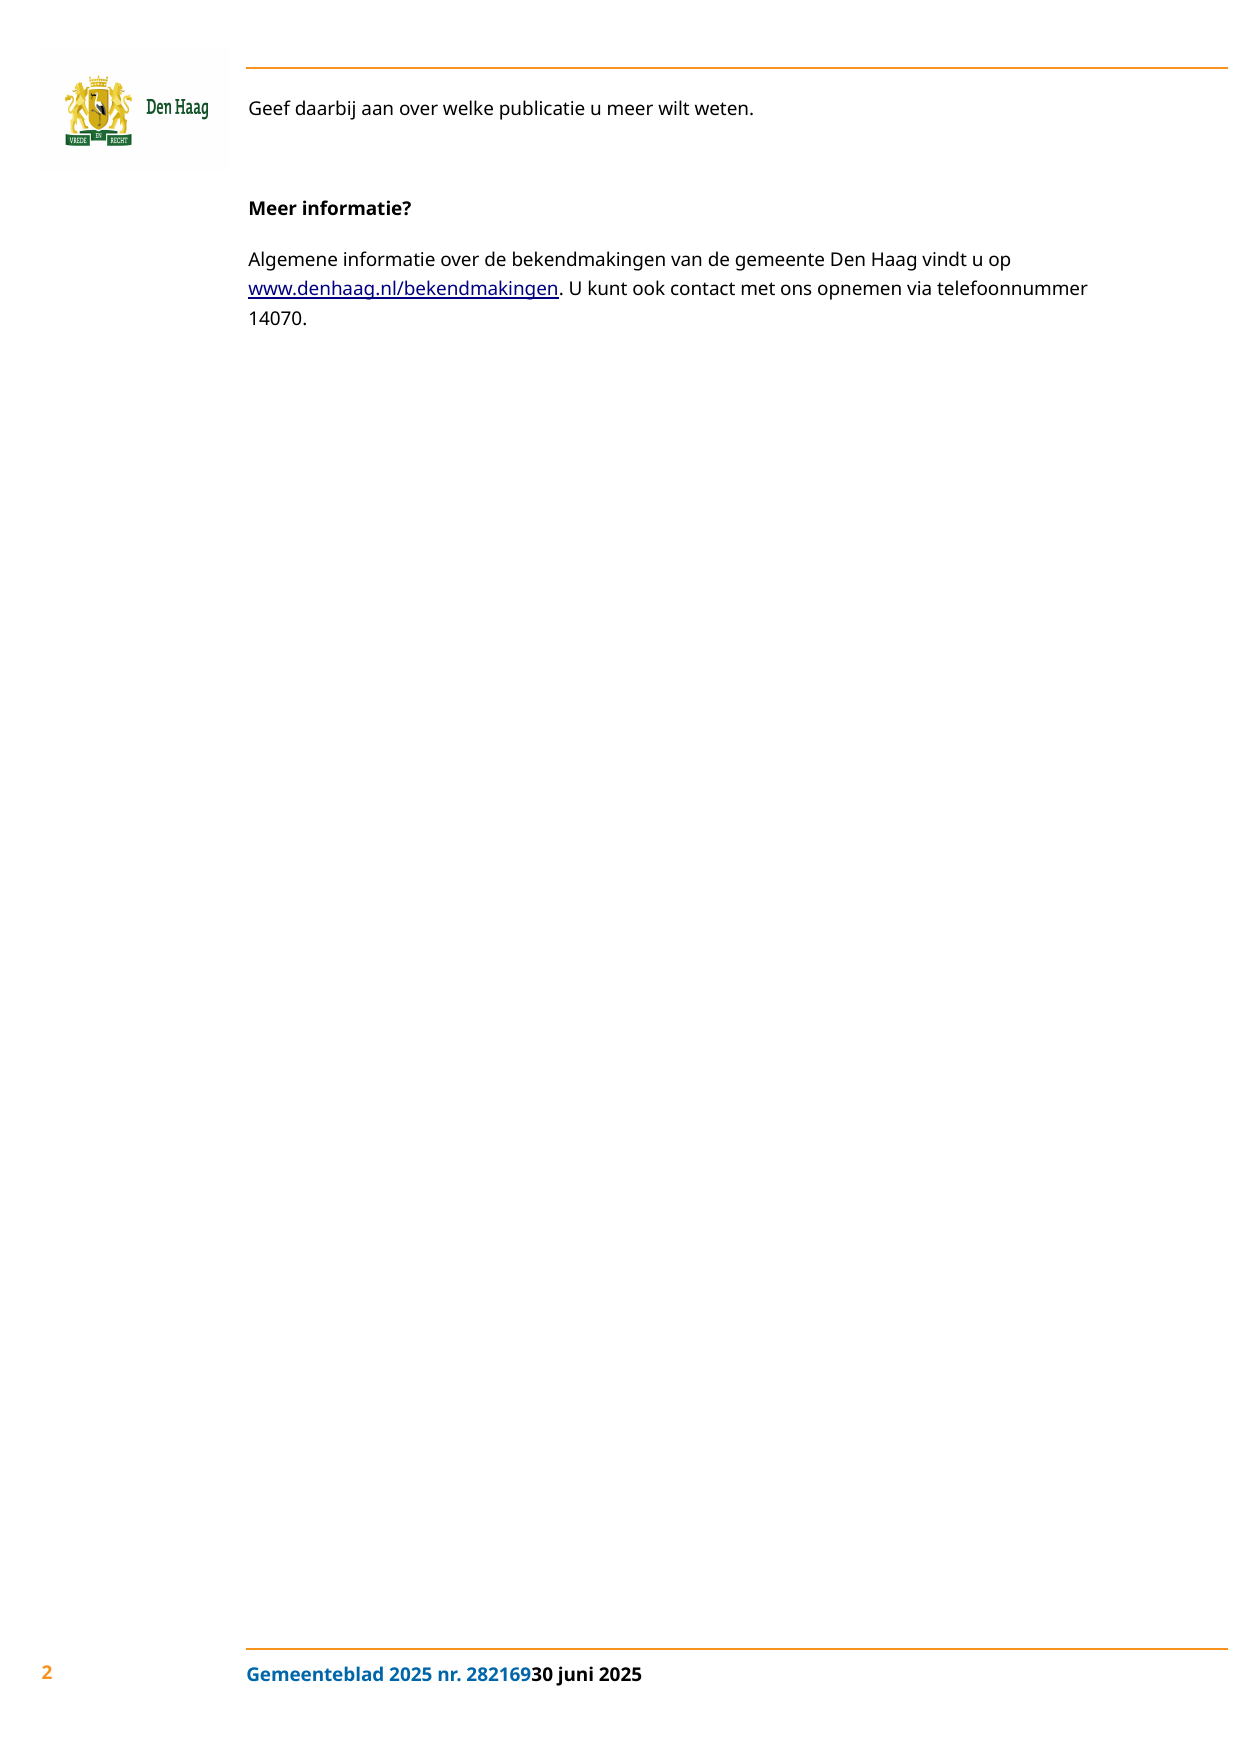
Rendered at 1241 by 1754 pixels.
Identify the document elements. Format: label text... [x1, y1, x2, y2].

text Algemene informatie over de bekendmakingen van de gemeente Den Haag vindt u op www.denhaag.nl/bekendmakingen. U kunt ook contact met ons opnemen via telefoonnummer 14070. [248, 246, 1152, 331]
picture [41, 47, 231, 172]
text Geef daarbij aan over welke publicatie u meer wilt weten. [248, 95, 1152, 121]
text Meer informatie? [248, 196, 1152, 221]
